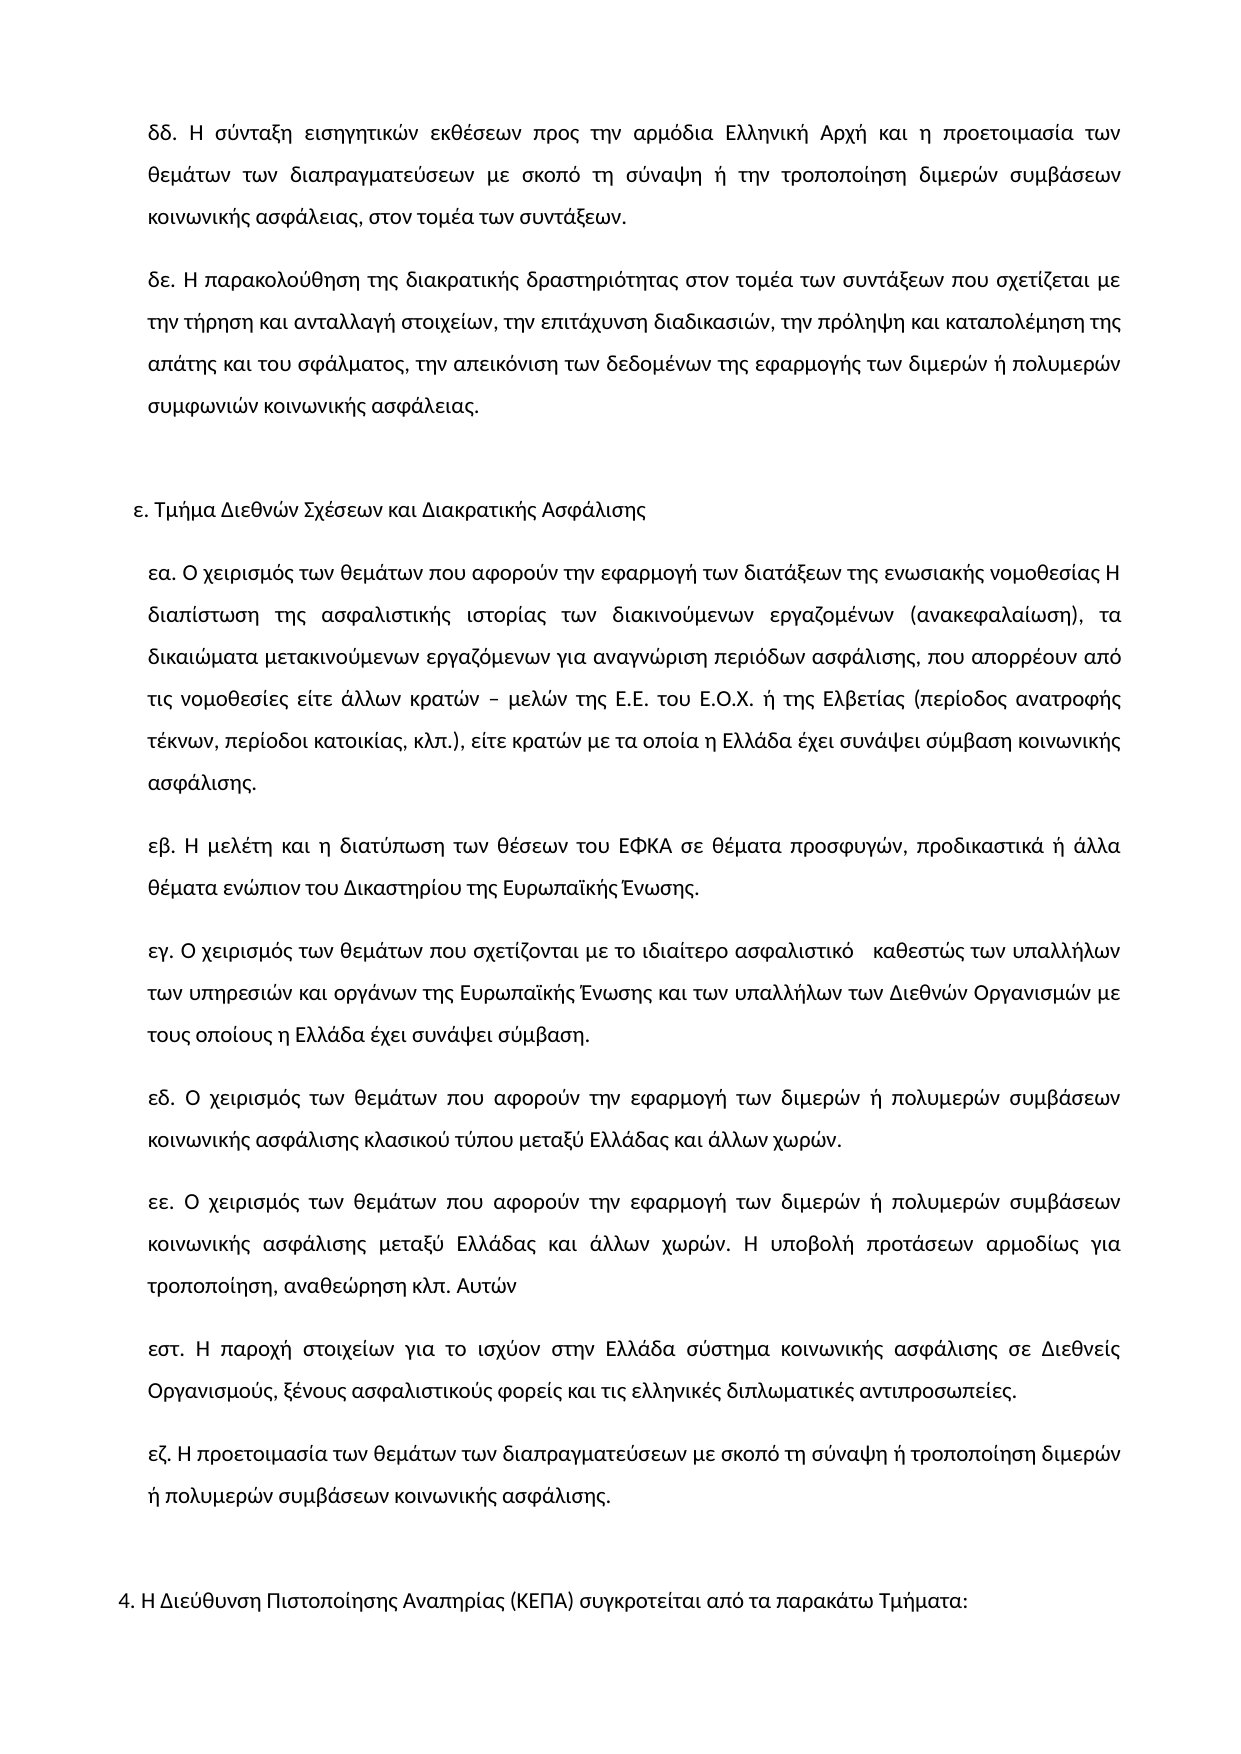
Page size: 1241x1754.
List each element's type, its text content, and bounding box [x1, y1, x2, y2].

text εγ. Ο χειρισμός των θεμάτων που σχετίζονται με το ιδιαίτερο ασφαλιστικό καθεστώς των υπαλλήλων των υπηρεσιών και οργάνων της Ευρωπαϊκής Ένωσης και των υπαλλήλων των Διεθνών Οργανισμών με τους οποίους η Ελλάδα έχει συνάψει σύμβαση. [148, 936, 1122, 1048]
text δε. Η παρακολούθηση της διακρατικής δραστηριότητας στον τομέα των συντάξεων που σχετίζεται με την τήρηση και ανταλλαγή στοιχείων, την επιτάχυνση διαδικασιών, την πρόληψη και καταπολέμηση της απάτης και του σφάλματος, την απεικόνιση των δεδομένων της εφαρμογής των διμερών ή πολυμερών συμφωνιών κοινωνικής ασφάλειας. [148, 265, 1122, 419]
text εα. Ο χειρισμός των θεμάτων που αφορούν την εφαρμογή των διατάξεων της ενωσιακής νομοθεσίας Η διαπίστωση της ασφαλιστικής ιστορίας των διακινούμενων εργαζομένων (ανακεφαλαίωση), τα δικαιώματα μετακινούμενων εργαζόμενων για αναγνώριση περιόδων ασφάλισης, που απορρέουν από τις νομοθεσίες είτε άλλων κρατών – μελών της Ε.Ε. του Ε.Ο.Χ. ή της Ελβετίας (περίοδος ανατροφής τέκνων, περίοδοι κατοικίας, κλπ.), είτε κρατών με τα οποία η Ελλάδα έχει συνάψει σύμβαση κοινωνικής ασφάλισης. [148, 558, 1122, 796]
text δδ. Η σύνταξη εισηγητικών εκθέσεων προς την αρμόδια Ελληνική Αρχή και η προετοιμασία των θεμάτων των διαπραγματεύσεων με σκοπό τη σύναψη ή την τροποποίηση διμερών συμβάσεων κοινωνικής ασφάλειας, στον τομέα των συντάξεων. [148, 118, 1122, 230]
text ε. Τμήμα Διεθνών Σχέσεων και Διακρατικής Ασφάλισης [133, 496, 1122, 524]
text εδ. Ο χειρισμός των θεμάτων που αφορούν την εφαρμογή των διμερών ή πολυμερών συμβάσεων κοινωνικής ασφάλισης κλασικού τύπου μεταξύ Ελλάδας και άλλων χωρών. [148, 1083, 1122, 1153]
text εστ. Η παροχή στοιχείων για το ισχύον στην Ελλάδα σύστημα κοινωνικής ασφάλισης σε Διεθνείς Οργανισμούς, ξένους ασφαλιστικούς φορείς και τις ελληνικές διπλωματικές αντιπροσωπείες. [148, 1334, 1122, 1404]
text εζ. Η προετοιμασία των θεμάτων των διαπραγματεύσεων με σκοπό τη σύναψη ή τροποποίηση διμερών ή πολυμερών συμβάσεων κοινωνικής ασφάλισης. [148, 1439, 1122, 1509]
text 4. Η Διεύθυνση Πιστοποίησης Αναπηρίας (ΚΕΠΑ) συγκροτείται από τα παρακάτω Τμήματα: [118, 1586, 1122, 1614]
text εε. Ο χειρισμός των θεμάτων που αφορούν την εφαρμογή των διμερών ή πολυμερών συμβάσεων κοινωνικής ασφάλισης μεταξύ Ελλάδας και άλλων χωρών. Η υποβολή προτάσεων αρμοδίως για τροποποίηση, αναθεώρηση κλπ. Αυτών [148, 1187, 1122, 1299]
text εβ. Η μελέτη και η διατύπωση των θέσεων του ΕΦΚΑ σε θέματα προσφυγών, προδικαστικά ή άλλα θέματα ενώπιον του Δικαστηρίου της Ευρωπαϊκής Ένωσης. [148, 831, 1122, 901]
